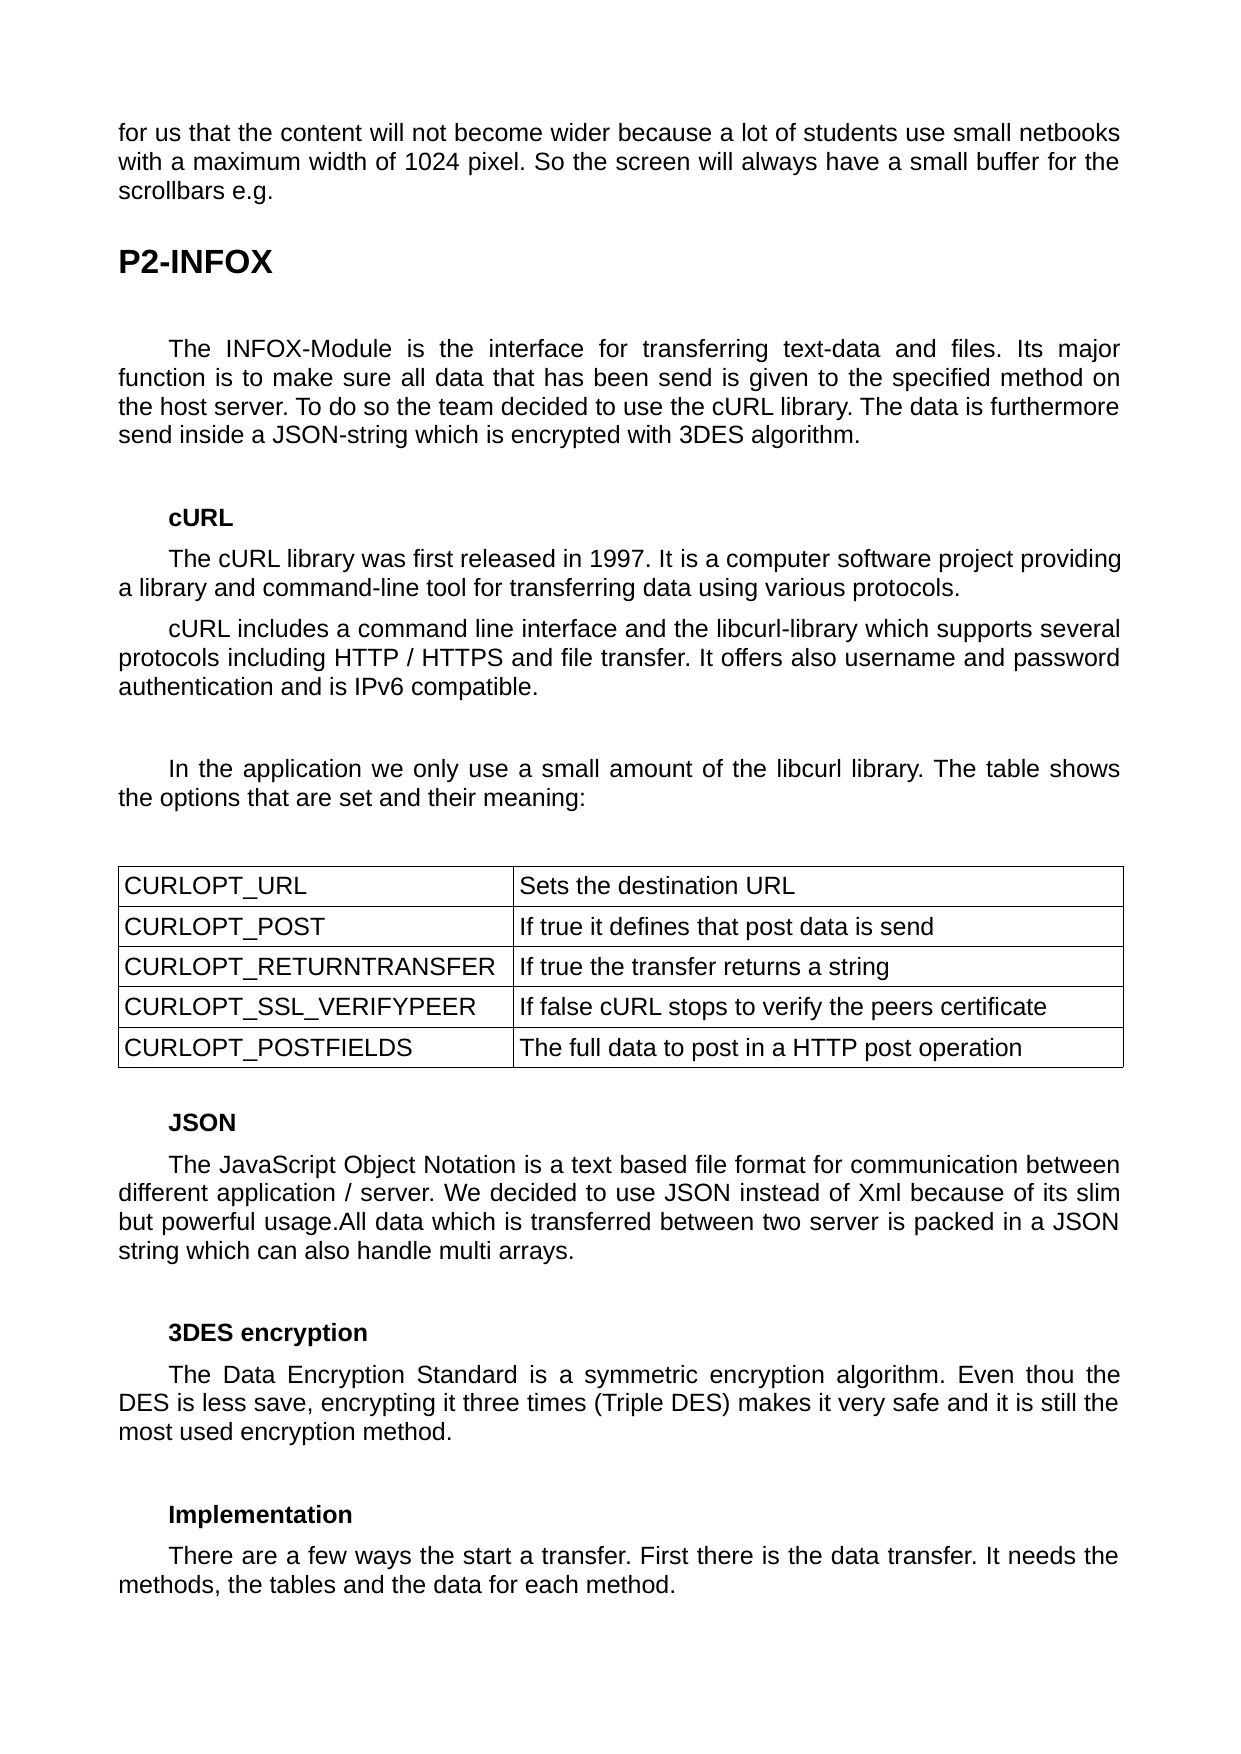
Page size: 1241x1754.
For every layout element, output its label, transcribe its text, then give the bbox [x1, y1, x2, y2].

table_header CURLOPT_URL [119, 867, 513, 906]
text There are a few ways the start a transfer. First there is the data transfer. It needs the methods, the tables and the data for each method. [118, 1541, 1122, 1598]
text The INFOX-Module is the interface for transferring text-data and files. Its major function is to make sure all data that has been send is given to the specified method on the host server. To do so the team decided to use the cURL library. The data is furthermore send inside a JSON-string which is encrypted with 3DES algorithm. [118, 334, 1122, 449]
table_header Sets the destination URL [514, 867, 1123, 906]
text JSON [118, 1108, 1122, 1137]
text Implementation [118, 1500, 1122, 1528]
table_cell If true it defines that post data is send [514, 907, 1123, 946]
table_cell CURLOPT_POSTFIELDS [119, 1028, 513, 1067]
table_cell If false cURL stops to verify the peers certificate [514, 987, 1123, 1027]
text cURL [118, 503, 1122, 532]
text 3DES encryption [118, 1318, 1122, 1347]
text cURL includes a command line interface and the libcurl-library which supports several protocols including HTTP / HTTPS and file transfer. It offers also username and password authentication and is IPv6 compatible. [118, 614, 1122, 701]
text for us that the content will not become wider because a lot of students use small netbooks with a maximum width of 1024 pixel. So the screen will always have a small buffer for the scrollbars e.g. [118, 118, 1122, 204]
text The cURL library was first released in 1997. It is a computer software project providing a library and command-line tool for transferring data using various protocols. [118, 544, 1122, 602]
text The JavaScript Object Notation is a text based file format for communication between different application / server. We decided to use JSON instead of Xml because of its slim but powerful usage.All data which is transferred between two server is packed in a JSON string which can also handle multi arrays. [118, 1150, 1122, 1265]
text The Data Encryption Standard is a symmetric encryption algorithm. Even thou the DES is less save, encrypting it three times (Triple DES) makes it very safe and it is still the most used encryption method. [118, 1360, 1122, 1446]
table_cell CURLOPT_RETURNTRANSFER [119, 947, 513, 986]
table_cell CURLOPT_SSL_VERIFYPEER [119, 987, 513, 1027]
subtitle P2-INFOX [118, 242, 1122, 281]
table_cell If true the transfer returns a string [514, 947, 1123, 986]
table_cell The full data to post in a HTTP post operation [514, 1028, 1123, 1067]
table_cell CURLOPT_POST [119, 907, 513, 946]
text In the application we only use a small amount of the libcurl library. The table shows the options that are set and their meaning: [118, 754, 1122, 812]
